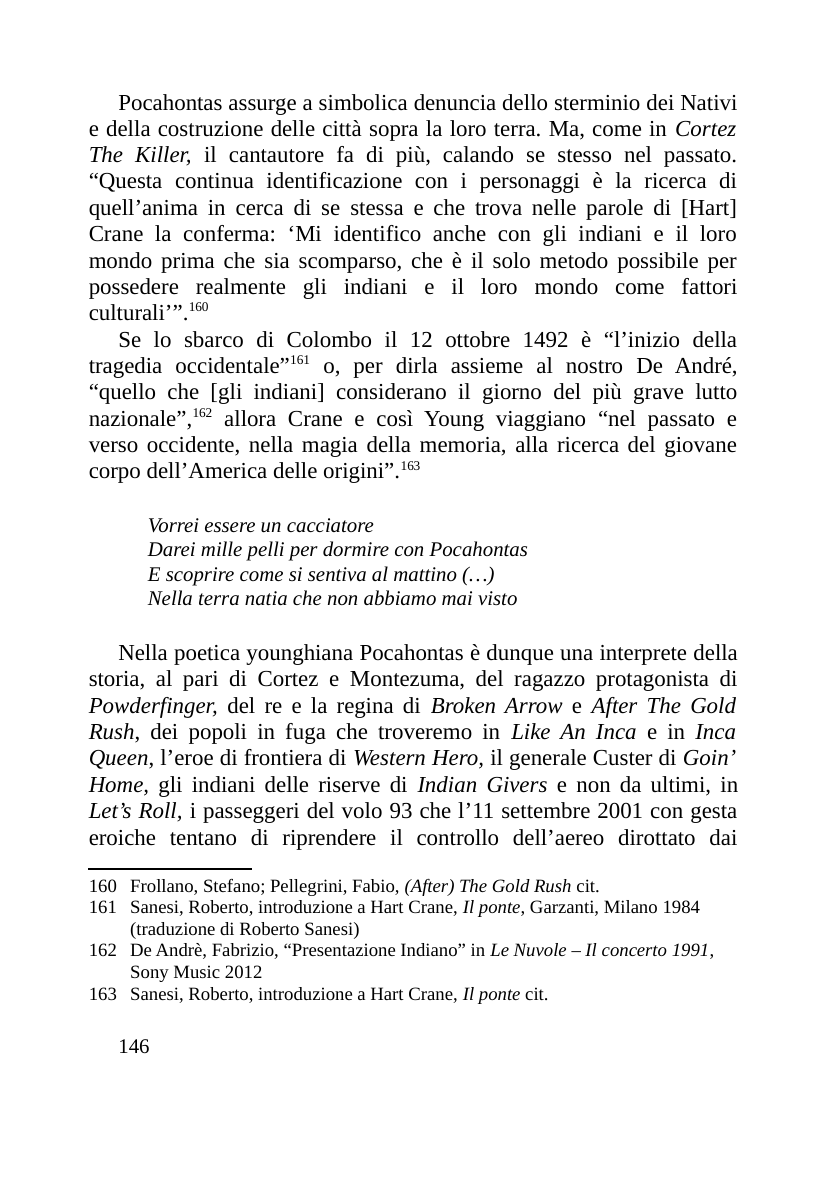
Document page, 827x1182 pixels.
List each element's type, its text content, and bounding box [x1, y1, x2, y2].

text Frollano, Stefano; Pellegrini, Fabio, (After) The Gold Rush cit. [88, 875, 738, 896]
text Darei mille pelli per dormire con Pocahontas [88, 537, 738, 561]
text Nella poetica younghiana Pocahontas è dunque una interprete della storia, al pari di Cortez e Montezuma, del ragazzo protagonista di Powderfinger, del re e la regina di Broken Arrow e After The Gold Rush, dei popoli in fuga che troveremo in Like An Inca e in Inca Queen, l’eroe di frontiera di Western Hero, il generale Custer di Goin’ Home, gli indiani delle riserve di Indian Givers e non da ultimi, in Let’s Roll, i passeggeri del volo 93 che l’11 settembre 2001 con gesta eroiche tentano di riprendere il controllo dell’aereo dirottato dai [88, 639, 738, 850]
text Sanesi, Roberto, introduzione a Hart Crane, Il ponte cit. [88, 982, 738, 1004]
text De Andrè, Fabrizio, “Presentazione Indiano” in Le Nuvole – Il concerto 1991, Sony Music 2012 [88, 939, 738, 982]
text Vorrei essere un cacciatore [88, 513, 738, 537]
text E scoprire come si sentiva al mattino (…) [88, 561, 738, 586]
text Se lo sbarco di Colombo il 12 ottobre 1492 è “l’inizio della tragedia occidentale” o, per dirla assieme al nostro De André, “quello che [gli indiani] considerano il giorno del più grave lutto nazionale”, allora Crane e così Young viaggiano “nel passato e verso occidente, nella magia della memoria, alla ricerca del giovane corpo dell’America delle origini”. [88, 326, 738, 484]
text Pocahontas assurge a simbolica denuncia dello sterminio dei Nativi e della costruzione delle città sopra la loro terra. Ma, come in Cortez The Killer, il cantautore fa di più, calando se stesso nel passato. “Questa continua identificazione con i personaggi è la ricerca di quell’anima in cerca di se stessa e che trova nelle parole di [Hart] Crane la conferma: ‘Mi identifico anche con gli indiani e il loro mondo prima che sia scomparso, che è il solo metodo possibile per possedere realmente gli indiani e il loro mondo come fattori culturali’”. [88, 88, 738, 326]
text Nella terra natia che non abbiamo mai visto [88, 586, 738, 609]
text Sanesi, Roberto, introduzione a Hart Crane, Il ponte, Garzanti, Milano 1984 (traduzione di Roberto Sanesi) [88, 896, 738, 939]
